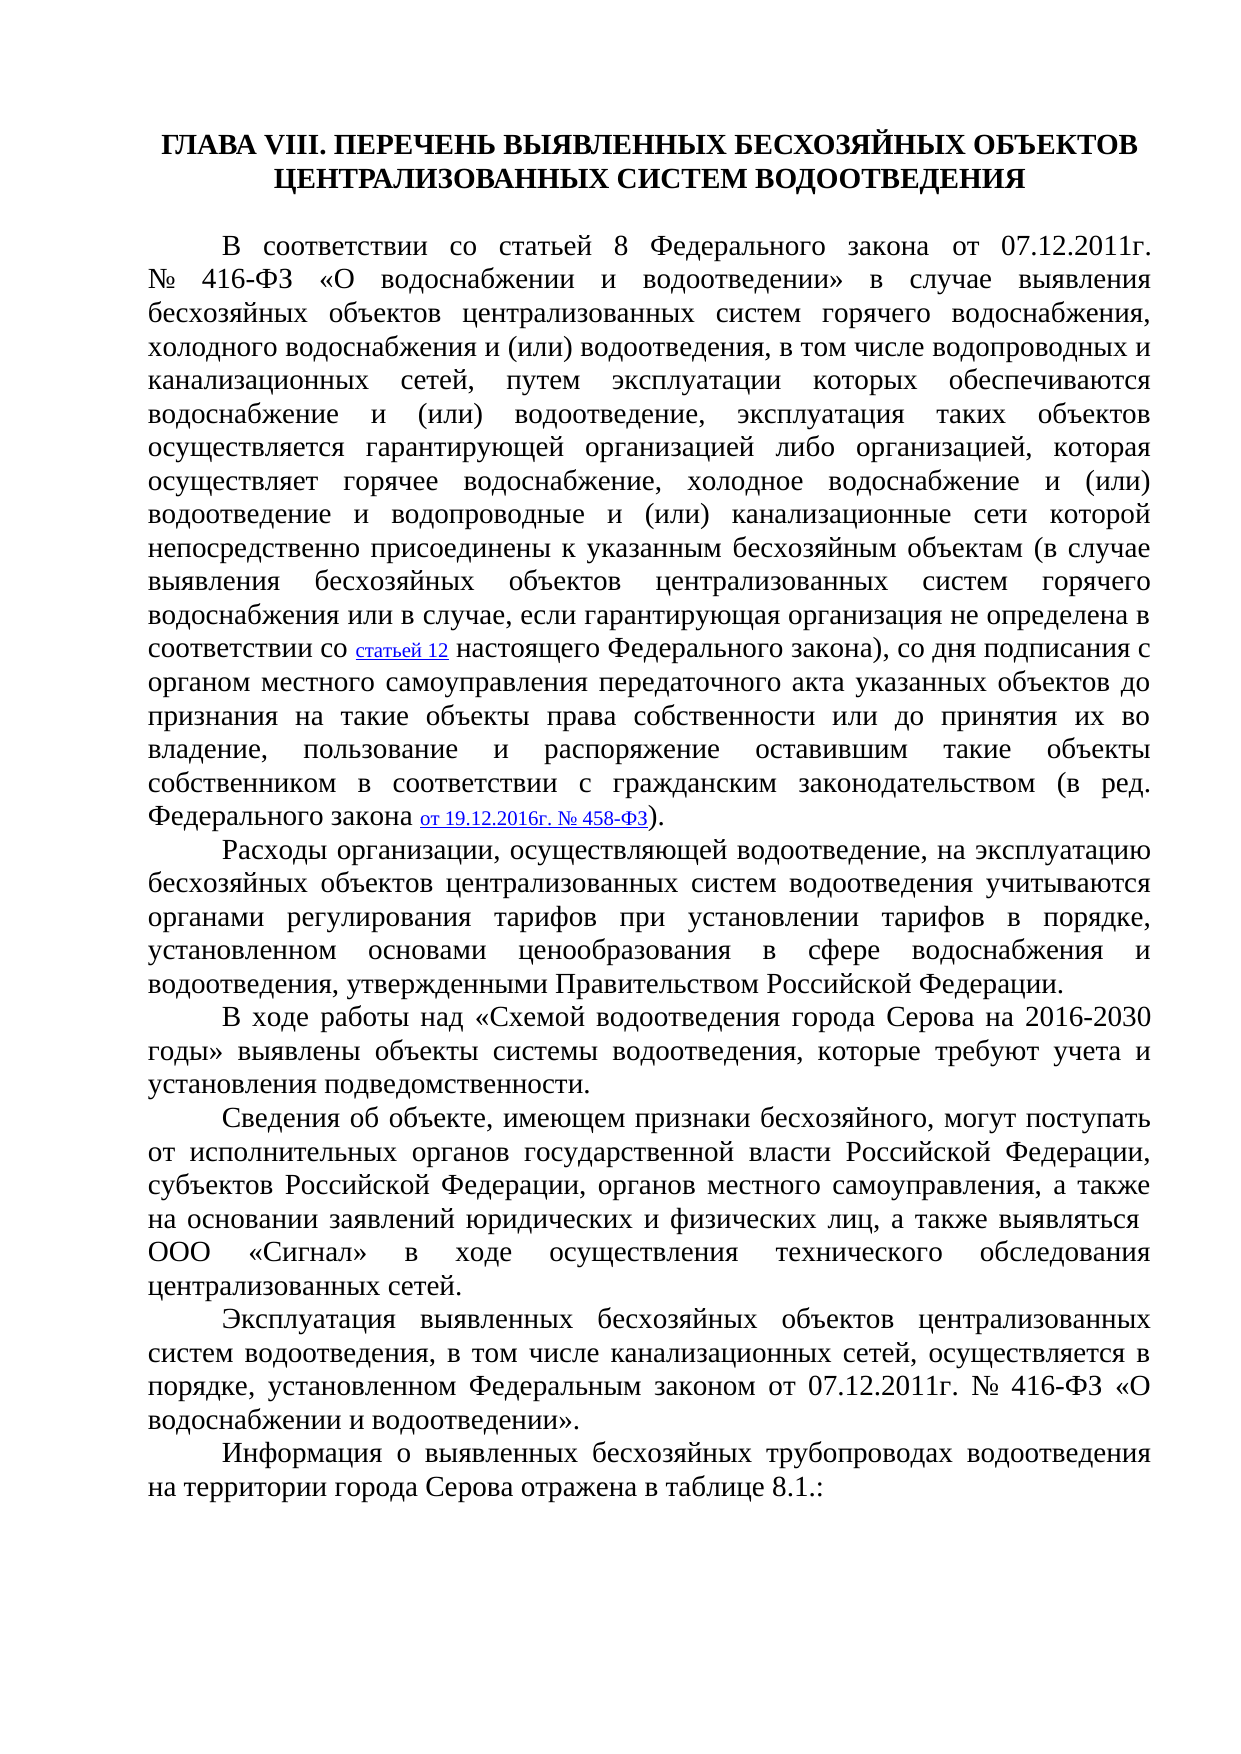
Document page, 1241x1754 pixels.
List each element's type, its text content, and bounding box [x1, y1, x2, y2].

text В ходе работы над «Схемой водоотведения города Серова на 2016-2030 годы» выявлены объекты системы водоотведения, которые требуют учета и установления подведомственности. [148, 999, 1152, 1100]
text Эксплуатация выявленных бесхозяйных объектов централизованных систем водоотведения, в том числе канализационных сетей, осуществляется в порядке, установленном Федеральным законом от 07.12.2011г. № 416-ФЗ «О водоснабжении и водоотведении». [148, 1301, 1152, 1436]
subtitle ГЛАВА VIII. Перечень выявленных бесхозяйных объектов централизованных систем водоотведения [148, 127, 1152, 194]
text Расходы организации, осуществляющей водоотведение, на эксплуатацию бесхозяйных объектов централизованных систем водоотведения учитываются органами регулирования тарифов при установлении тарифов в порядке, установленном основами ценообразования в сфере водоснабжения и водоотведения, утвержденными Правительством Российской Федерации. [148, 832, 1152, 999]
text В соответствии со статьей 8 Федерального закона от 07.12.2011г. № 416-ФЗ «О водоснабжении и водоотведении» в случае выявления бесхозяйных объектов централизованных систем горячего водоснабжения, холодного водоснабжения и (или) водоотведения, в том числе водопроводных и канализационных сетей, путем эксплуатации которых обеспечиваются водоснабжение и (или) водоотведение, эксплуатация таких объектов осуществляется гарантирующей организацией либо организацией, которая осуществляет горячее водоснабжение, холодное водоснабжение и (или) водоотведение и водопроводные и (или) канализационные сети которой непосредственно присоединены к указанным бесхозяйным объектам (в случае выявления бесхозяйных объектов централизованных систем горячего водоснабжения или в случае, если гарантирующая организация не определена в соответствии со статьей 12 настоящего Федерального закона), со дня подписания с органом местного самоуправления передаточного акта указанных объектов до признания на такие объекты права собственности или до принятия их во владение, пользование и распоряжение оставившим такие объекты собственником в соответствии с гражданским законодательством (в ред. Федерального закона от 19.12.2016г. № 458-ФЗ). [148, 228, 1152, 832]
text Сведения об объекте, имеющем признаки бесхозяйного, могут поступать от исполнительных органов государственной власти Российской Федерации, субъектов Российской Федерации, органов местного самоуправления, а также на основании заявлений юридических и физических лиц, а также выявляться ООО «Сигнал» в ходе осуществления технического обследования централизованных сетей. [148, 1100, 1152, 1301]
text Информация о выявленных бесхозяйных трубопроводах водоотведения на территории города Серова отражена в таблице 8.1.: [148, 1436, 1152, 1503]
